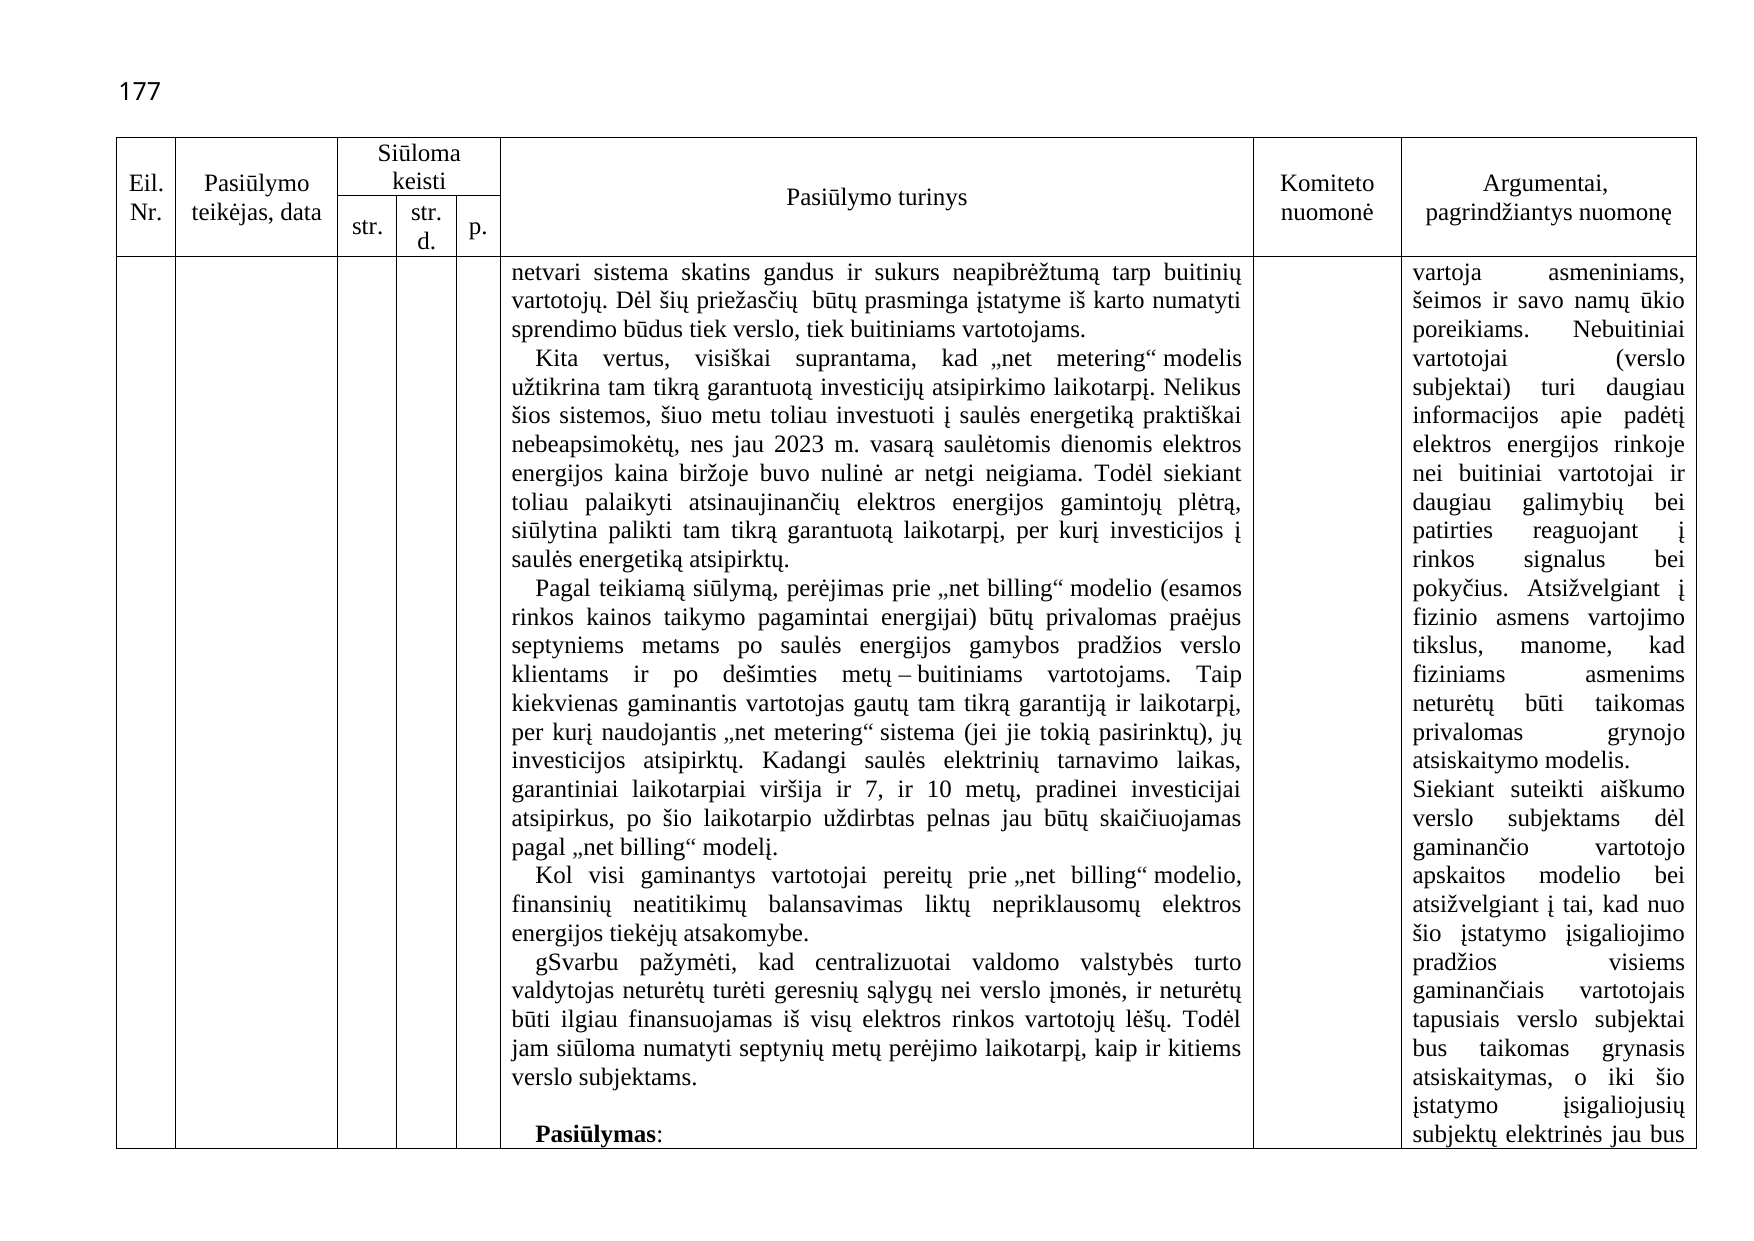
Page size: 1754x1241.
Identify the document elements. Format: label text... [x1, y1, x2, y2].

table_cell [338, 257, 396, 1148]
table_cell [176, 257, 337, 1148]
table_header Argumentai, pagrindžiantys nuomonę [1402, 138, 1696, 256]
table_header Siūloma keisti [338, 138, 500, 195]
table_cell vartoja asmeniniams, šeimos ir savo namų ūkio poreikiams. Nebuitiniai vartotojai (verslo subjektai) turi daugiau informacijos apie padėtį elektros energijos rinkoje nei buitiniai vartotojai ir daugiau galimybių bei patirties reaguojant į rinkos signalus bei pokyčius. Atsižvelgiant į fizinio asmens vartojimo tikslus, manome, kad fiziniams asmenims neturėtų būti taikomas privalomas grynojo atsiskaitymo modelis. Siekiant suteikti aiškumo verslo subjektams dėl gaminančio vartotojo apskaitos modelio bei atsižvelgiant į tai, kad nuo šio įstatymo įsigaliojimo pradžios visiems gaminančiais vartotojais tapusiais verslo subjektai bus taikomas grynasis atsiskaitymas, o iki šio įstatymo įsigaliojusių subjektų elektrinės jau bus [1402, 257, 1696, 1148]
table_header Pasiūlymo teikėjas, data [176, 138, 337, 256]
table_header Komiteto nuomonė [1254, 138, 1401, 256]
table_cell str. [338, 196, 396, 256]
table_cell p. [457, 196, 500, 256]
table_cell [117, 257, 175, 1148]
table_cell str. d. [397, 196, 456, 256]
table_header Pasiūlymo turinys [501, 138, 1253, 256]
table_cell [1254, 257, 1401, 1148]
table_cell [397, 257, 456, 1148]
table_cell netvari sistema skatins gandus ir sukurs neapibrėžtumą tarp buitinių vartotojų. Dėl šių priežasčių būtų prasminga įstatyme iš karto numatyti sprendimo būdus tiek verslo, tiek buitiniams vartotojams. Kita vertus, visiškai suprantama, kad „net metering“ modelis užtikrina tam tikrą garantuotą investicijų atsipirkimo laikotarpį. Nelikus šios sistemos, šiuo metu toliau investuoti į saulės energetiką praktiškai nebeapsimokėtų, nes jau 2023 m. vasarą saulėtomis dienomis elektros energijos kaina biržoje buvo nulinė ar netgi neigiama. Todėl siekiant toliau palaikyti atsinaujinančių elektros energijos gamintojų plėtrą, siūlytina palikti tam tikrą garantuotą laikotarpį, per kurį investicijos į saulės energetiką atsipirktų. Pagal teikiamą siūlymą, perėjimas prie „net billing“ modelio (esamos rinkos kainos taikymo pagamintai energijai) būtų privalomas praėjus septyniems metams po saulės energijos gamybos pradžios verslo klientams ir po dešimties metų – buitiniams vartotojams. Taip kiekvienas gaminantis vartotojas gautų tam tikrą garantiją ir laikotarpį, per kurį naudojantis „net metering“ sistema (jei jie tokią pasirinktų), jų investicijos atsipirktų. Kadangi saulės elektrinių tarnavimo laikas, garantiniai laikotarpiai viršija ir 7, ir 10 metų, pradinei investicijai atsipirkus, po šio laikotarpio uždirbtas pelnas jau būtų skaičiuojamas pagal „net billing“ modelį. Kol visi gaminantys vartotojai pereitų prie „net billing“ modelio, finansinių neatitikimų balansavimas liktų nepriklausomų elektros energijos tiekėjų atsakomybe. gSvarbu pažymėti, kad centralizuotai valdomo valstybės turto valdytojas neturėtų turėti geresnių sąlygų nei verslo įmonės, ir neturėtų būti ilgiau finansuojamas iš visų elektros rinkos vartotojų lėšų. Todėl jam siūloma numatyti septynių metų perėjimo laikotarpį, kaip ir kitiems verslo subjektams. Pasiūlymas: [501, 257, 1253, 1148]
table_header Eil. Nr. [117, 138, 175, 256]
table_cell [457, 257, 500, 1148]
